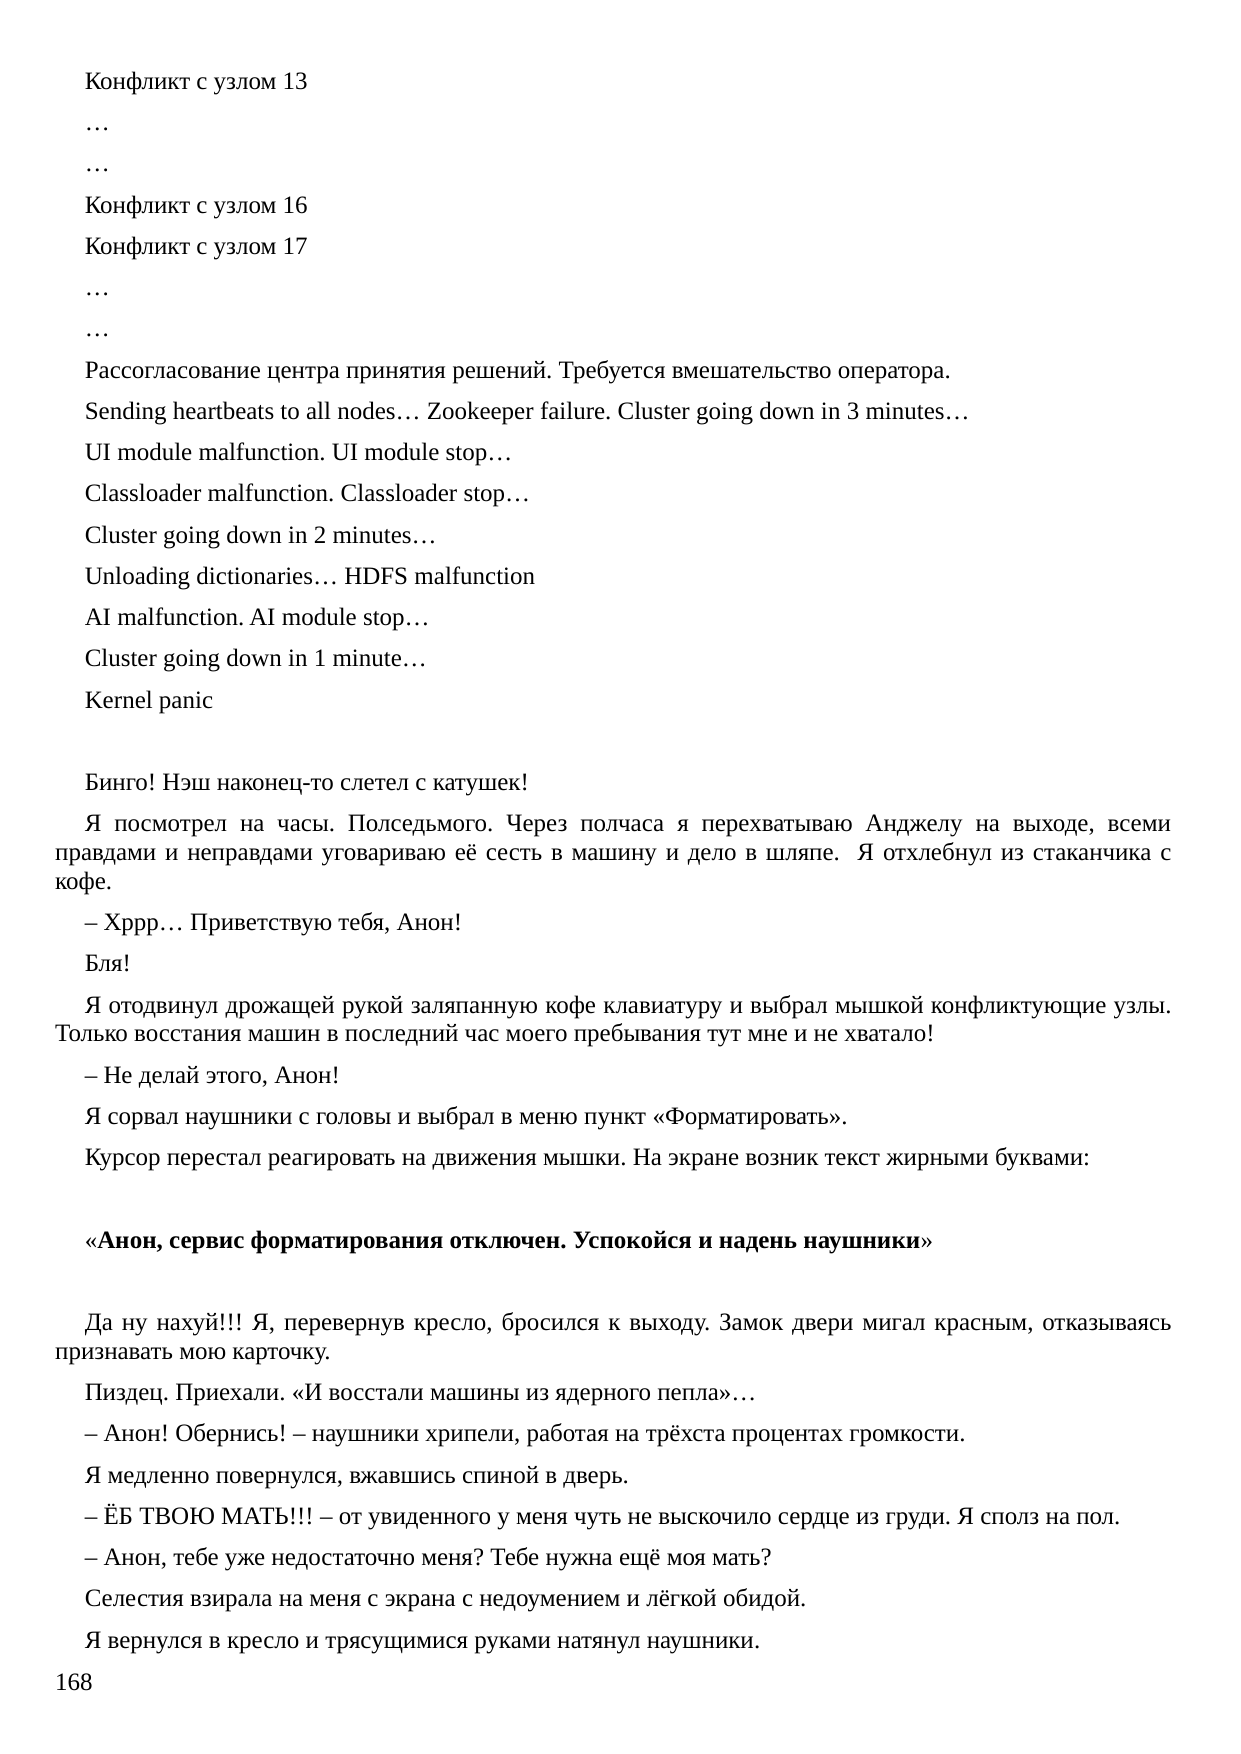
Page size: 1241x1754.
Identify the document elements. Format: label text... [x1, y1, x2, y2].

text Конфликт с узлом 17 [55, 231, 1173, 260]
text Я вернулся в кресло и трясущимися руками натянул наушники. [55, 1625, 1173, 1653]
text Cluster going down in 1 minute… [55, 643, 1173, 672]
text – Не делай этого, Анон! [55, 1060, 1173, 1088]
text – Анон! Обернись! – наушники хрипели, работая на трёхста процентах громкости. [55, 1418, 1173, 1447]
text Kernel panic [55, 685, 1173, 713]
text Unloading dictionaries… HDFS malfunction [55, 561, 1173, 590]
text … [55, 313, 1173, 342]
text – Анон, тебе уже недостаточно меня? Тебе нужна ещё моя мать? [55, 1542, 1173, 1571]
text Курсор перестал реагировать на движения мышки. На экране возник текст жирными буквами: [55, 1142, 1173, 1171]
text Конфликт с узлом 13 [55, 66, 1173, 95]
text Я посмотрел на часы. Полседьмого. Через полчаса я перехватываю Анджелу на выходе, всеми правдами и неправдами уговариваю её сесть в машину и дело в шляпе. Я отхлебнул из стаканчика с кофе. [55, 808, 1173, 895]
text Бля! [55, 948, 1173, 977]
text Я сорвал наушники с головы и выбрал в меню пункт «Форматировать». [55, 1101, 1173, 1130]
text – ЁБ ТВОЮ МАТЬ!!! – от увиденного у меня чуть не выскочило сердце из груди. Я сполз на пол. [55, 1501, 1173, 1530]
text – Хррр… Приветствую тебя, Анон! [55, 907, 1173, 936]
text «Анон, сервис форматирования отключен. Успокойся и надень наушники» [55, 1225, 1173, 1253]
text … [55, 107, 1173, 136]
text Classloader malfunction. Classloader stop… [55, 478, 1173, 507]
text UI module malfunction. UI module stop… [55, 437, 1173, 466]
text Селестия взирала на меня с экрана с недоумением и лёгкой обидой. [55, 1583, 1173, 1612]
text Бинго! Нэш наконец-то слетел с катушек! [55, 767, 1173, 796]
text Да ну нахуй!!! Я, перевернув кресло, бросился к выходу. Замок двери мигал красным, отказываясь признавать мою карточку. [55, 1307, 1173, 1365]
text Пиздец. Приехали. «И восстали машины из ядерного пепла»… [55, 1377, 1173, 1406]
text Cluster going down in 2 minutes… [55, 520, 1173, 548]
text Sending heartbeats to all nodes… Zookeeper failure. Cluster going down in 3 minutes… [55, 396, 1173, 425]
text Я медленно повернулся, вжавшись спиной в дверь. [55, 1460, 1173, 1488]
text AI malfunction. AI module stop… [55, 602, 1173, 631]
text Конфликт с узлом 16 [55, 190, 1173, 218]
text Я отодвинул дрожащей рукой заляпанную кофе клавиатуру и выбрал мышкой конфликтующие узлы. Только восстания машин в последний час моего пребывания тут мне и не хватало! [55, 990, 1173, 1047]
text Рассогласование центра принятия решений. Требуется вмешательство оператора. [55, 355, 1173, 383]
text … [55, 272, 1173, 301]
text … [55, 148, 1173, 177]
